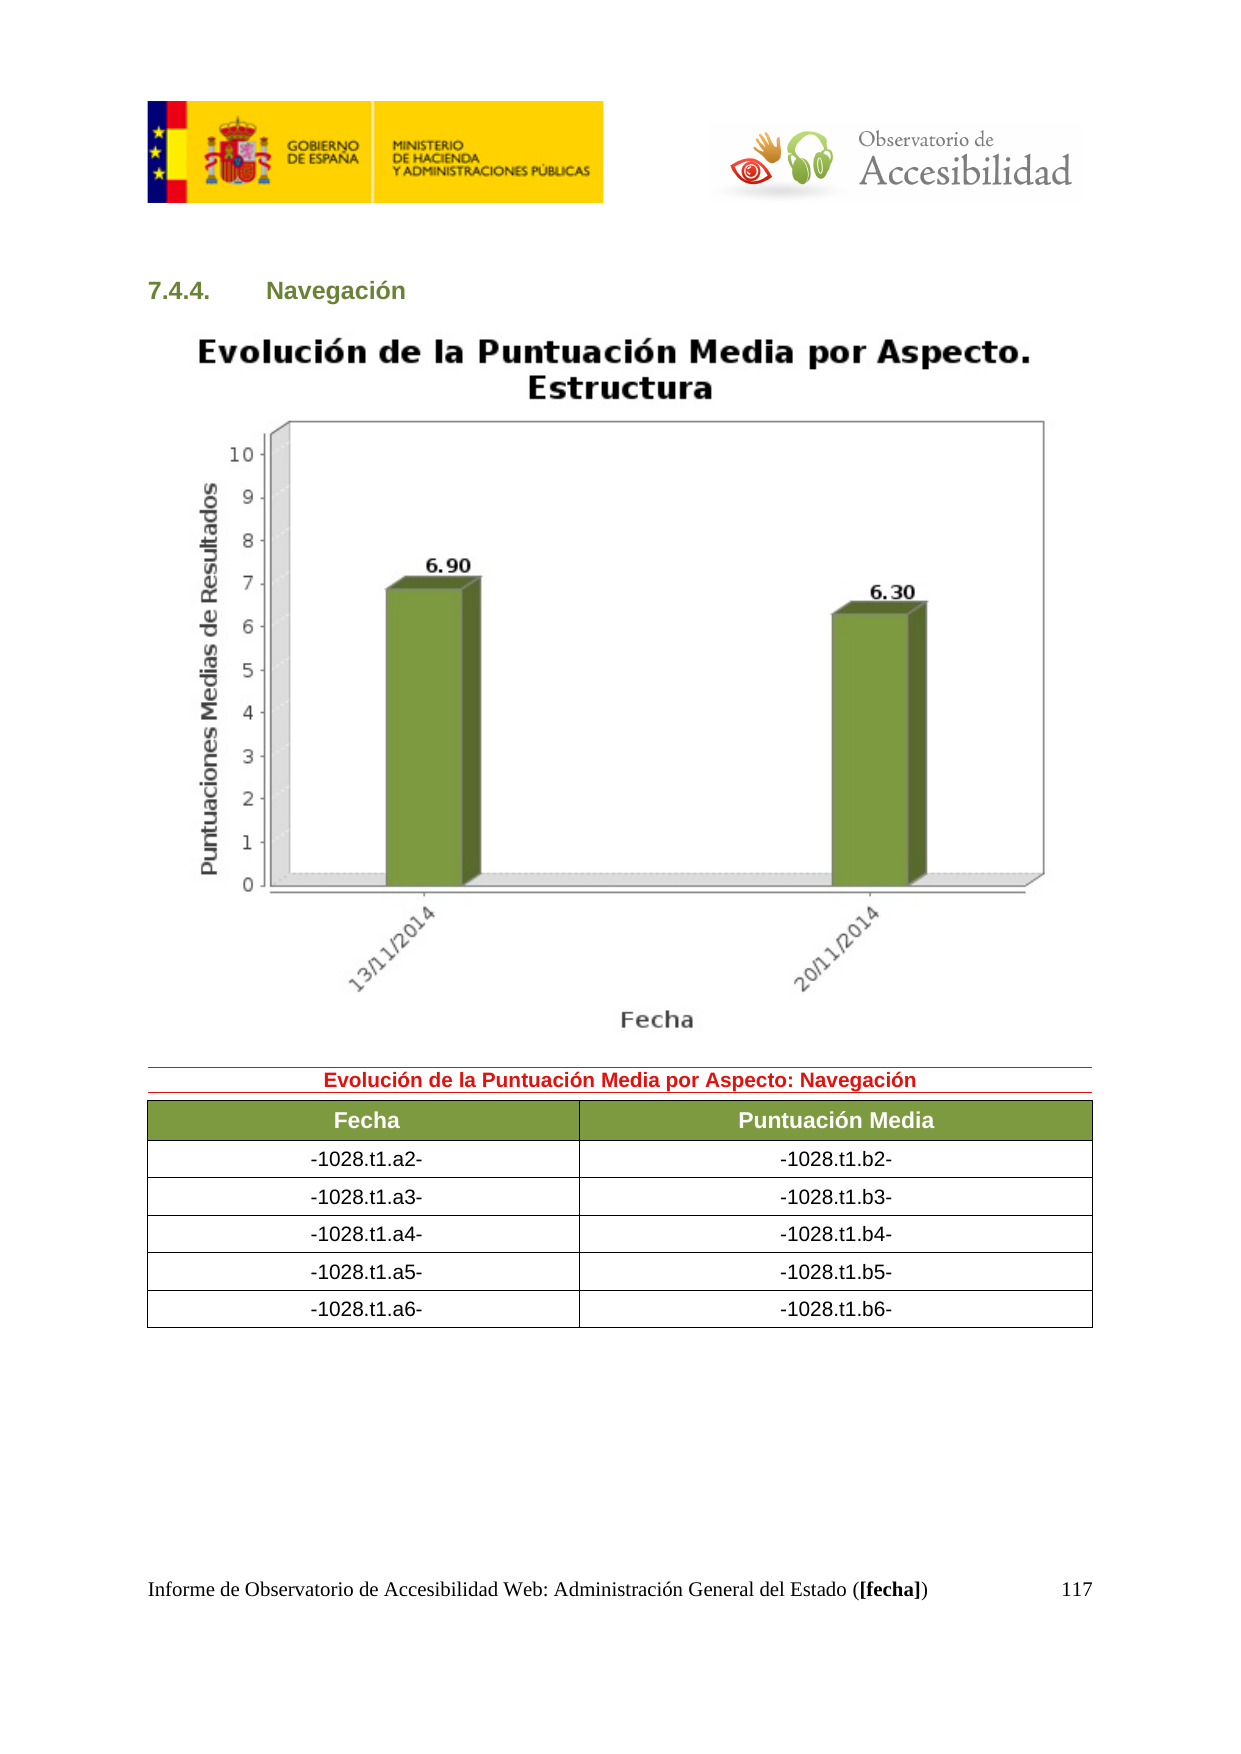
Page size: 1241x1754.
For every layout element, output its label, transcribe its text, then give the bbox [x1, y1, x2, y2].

table_cell -1028.t1.a5- [148, 1253, 579, 1290]
table_cell -1028.t1.b5- [580, 1253, 1092, 1290]
list Navegación [148, 276, 1092, 304]
picture [710, 122, 1086, 205]
text Evolución de la Puntuación Media por Aspecto: Navegación [148, 1068, 1092, 1092]
picture [147, 101, 604, 203]
picture [178, 332, 1062, 1042]
table_cell -1028.t1.b3- [580, 1178, 1092, 1215]
table_cell -1028.t1.a3- [148, 1178, 579, 1215]
table_cell -1028.t1.a6- [148, 1291, 579, 1327]
table_cell -1028.t1.a2- [148, 1141, 579, 1177]
table_cell -1028.t1.a4- [148, 1216, 579, 1252]
table_header Fecha [148, 1101, 579, 1140]
table_cell -1028.t1.b4- [580, 1216, 1092, 1252]
table_header Puntuación Media [580, 1101, 1092, 1140]
table_cell -1028.t1.b6- [580, 1291, 1092, 1327]
table_cell -1028.t1.b2- [580, 1141, 1092, 1177]
